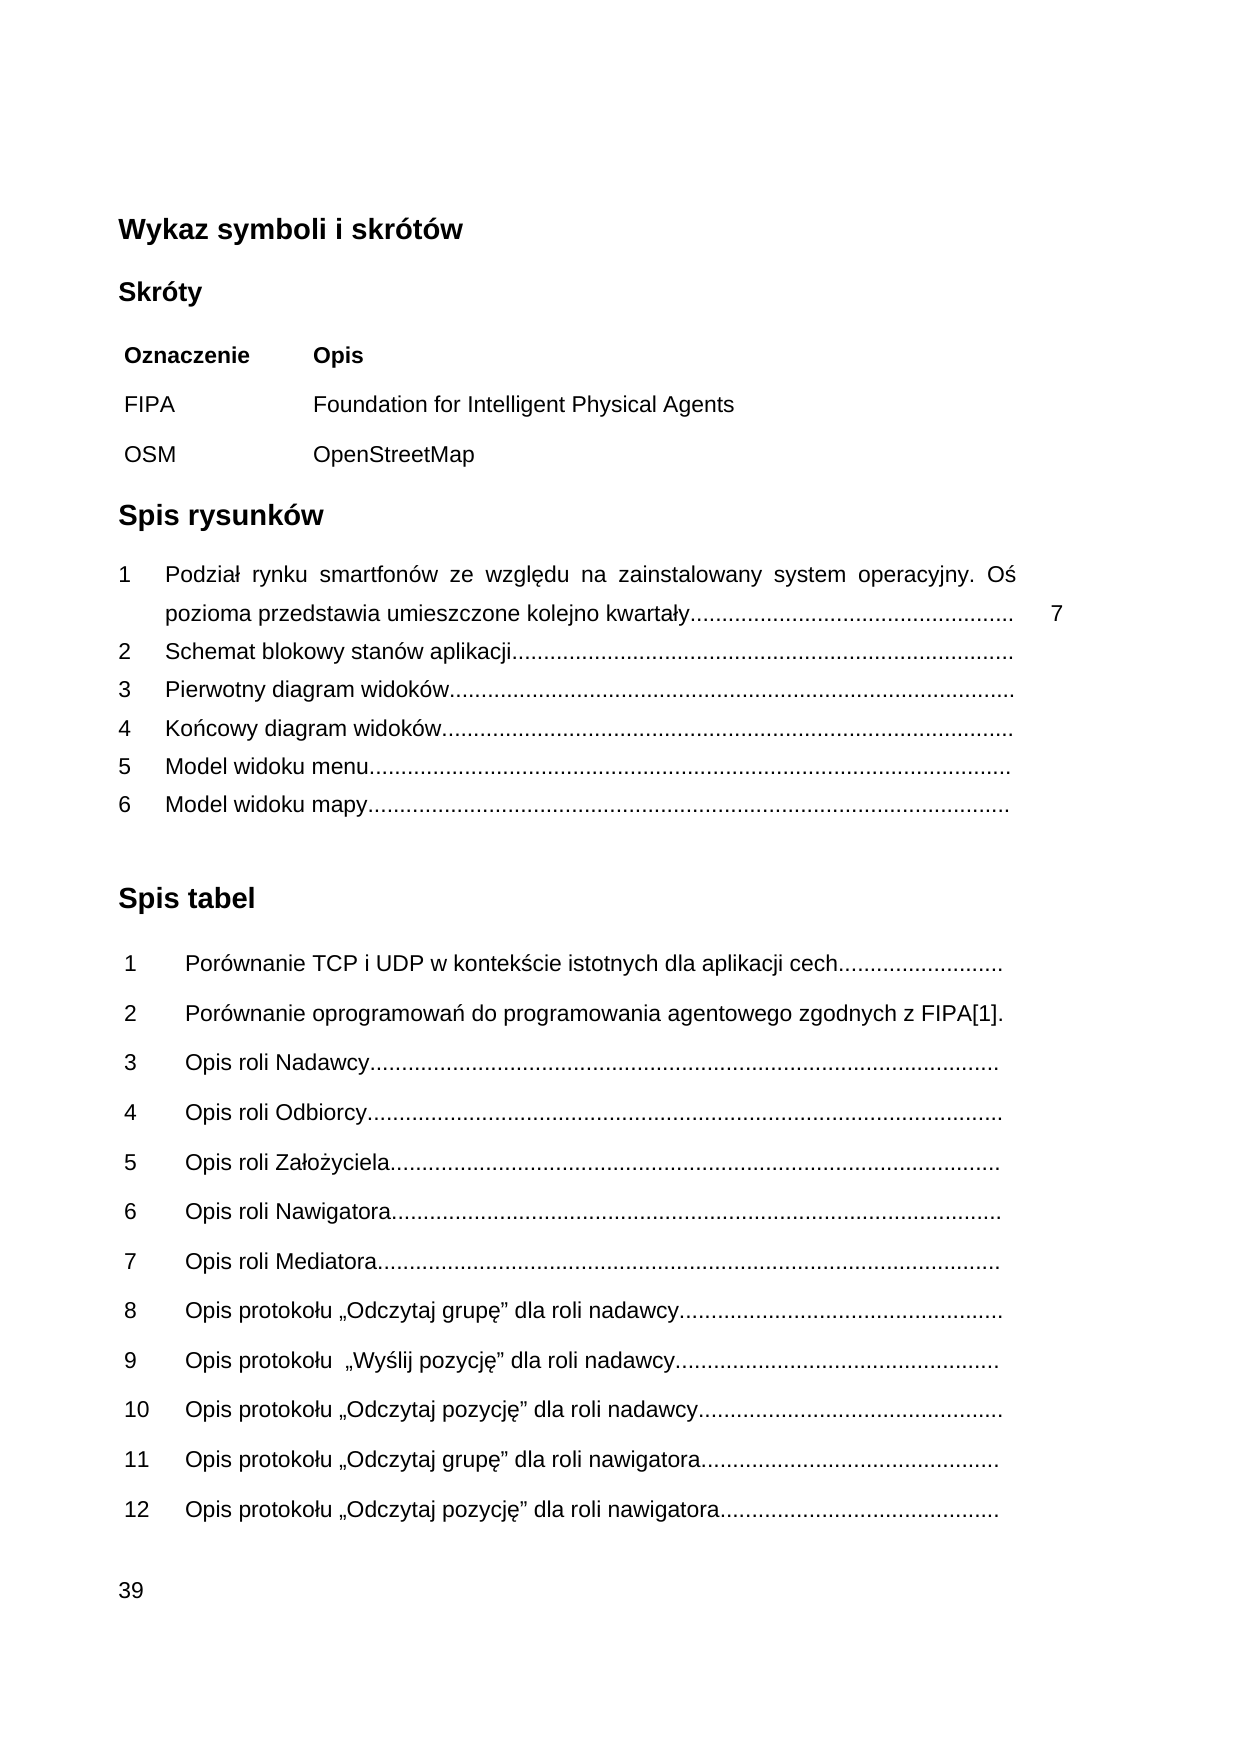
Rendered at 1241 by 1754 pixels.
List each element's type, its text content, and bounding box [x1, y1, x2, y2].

table_cell Końcowy diagram widoków.......................................................................................... [165, 703, 1016, 741]
table_cell OpenStreetMap [307, 423, 1063, 473]
table_cell [1016, 626, 1063, 664]
table_cell OSM [118, 423, 307, 473]
table_cell Schemat blokowy stanów aplikacji............................................................................... [165, 626, 1016, 664]
table_cell Pierwotny diagram widoków......................................................................................... [165, 665, 1016, 703]
table_cell FIPA [118, 374, 307, 423]
table_cell Opis protokołu „Odczytaj grupę” dla roli nadawcy................................................... [179, 1280, 1012, 1329]
table_cell 4 [118, 703, 165, 741]
subtitle Skróty [118, 276, 1063, 307]
table_cell Model widoku mapy..................................................................................................... [165, 779, 1016, 817]
table_header Podział rynku smartfonów ze względu na zainstalowany system operacyjny. Oś pozioma przedstawia umieszczone kolejno kwartały................................................... [165, 549, 1016, 626]
table_cell 2 [118, 982, 179, 1032]
table_header Oznaczenie [118, 324, 307, 374]
table_cell [1012, 1081, 1062, 1131]
table_cell [1016, 779, 1063, 817]
table_cell [1012, 1280, 1062, 1329]
table_cell 10 [118, 1379, 179, 1428]
table_cell 8 [118, 1280, 179, 1329]
table_cell Opis roli Założyciela................................................................................................ [179, 1131, 1012, 1181]
table_cell Model widoku menu..................................................................................................... [165, 741, 1016, 779]
table_cell 6 [118, 1181, 179, 1230]
table_cell Opis roli Nawigatora................................................................................................ [179, 1181, 1012, 1230]
table_cell Opis protokołu „Odczytaj grupę” dla roli nawigatora............................................... [179, 1429, 1012, 1478]
table_cell [1012, 1329, 1062, 1379]
subtitle Wykaz symboli i skrótów [118, 212, 1063, 246]
table_cell [1012, 1429, 1062, 1478]
table_cell [1012, 1230, 1062, 1280]
table_cell [1012, 1131, 1062, 1181]
table_header Opis [307, 324, 1063, 374]
table_cell 5 [118, 741, 165, 779]
table_cell Opis roli Odbiorcy.................................................................................................... [179, 1081, 1012, 1131]
table_cell [1016, 665, 1063, 703]
table_cell 2 [118, 626, 165, 664]
table_cell [1016, 741, 1063, 779]
table_header Porównanie TCP i UDP w kontekście istotnych dla aplikacji cech.......................... [179, 933, 1012, 982]
table_cell 4 [118, 1081, 179, 1131]
table_cell Opis roli Nadawcy................................................................................................... [179, 1032, 1012, 1081]
table_header 1 [118, 933, 179, 982]
table_cell Porównanie oprogramowań do programowania agentowego zgodnych z FIPA[1]. [179, 982, 1012, 1032]
table_cell Opis protokołu „Odczytaj pozycję” dla roli nadawcy................................................ [179, 1379, 1012, 1428]
table_header [1012, 933, 1062, 982]
table_cell [1012, 1032, 1062, 1081]
table_cell 7 [118, 1230, 179, 1280]
table_cell [1012, 982, 1062, 1032]
table_cell 5 [118, 1131, 179, 1181]
table_cell [1012, 1478, 1062, 1528]
table_header 1 [118, 549, 165, 626]
table_cell 11 [118, 1429, 179, 1478]
table_cell [1016, 703, 1063, 741]
table_cell Foundation for Intelligent Physical Agents [307, 374, 1063, 423]
table_header 7 [1016, 549, 1063, 626]
subtitle Spis rysunków [118, 498, 1063, 531]
table_cell 3 [118, 665, 165, 703]
table_cell Opis protokołu „Wyślij pozycję” dla roli nadawcy................................................... [179, 1329, 1012, 1379]
table_cell Opis protokołu „Odczytaj pozycję” dla roli nawigatora............................................ [179, 1478, 1012, 1528]
table_cell [1012, 1379, 1062, 1428]
table_cell 9 [118, 1329, 179, 1379]
subtitle Spis tabel [118, 882, 1063, 915]
table_cell 6 [118, 779, 165, 817]
table_cell 3 [118, 1032, 179, 1081]
table_cell Opis roli Mediatora.................................................................................................. [179, 1230, 1012, 1280]
table_cell 12 [118, 1478, 179, 1528]
table_cell [1012, 1181, 1062, 1230]
